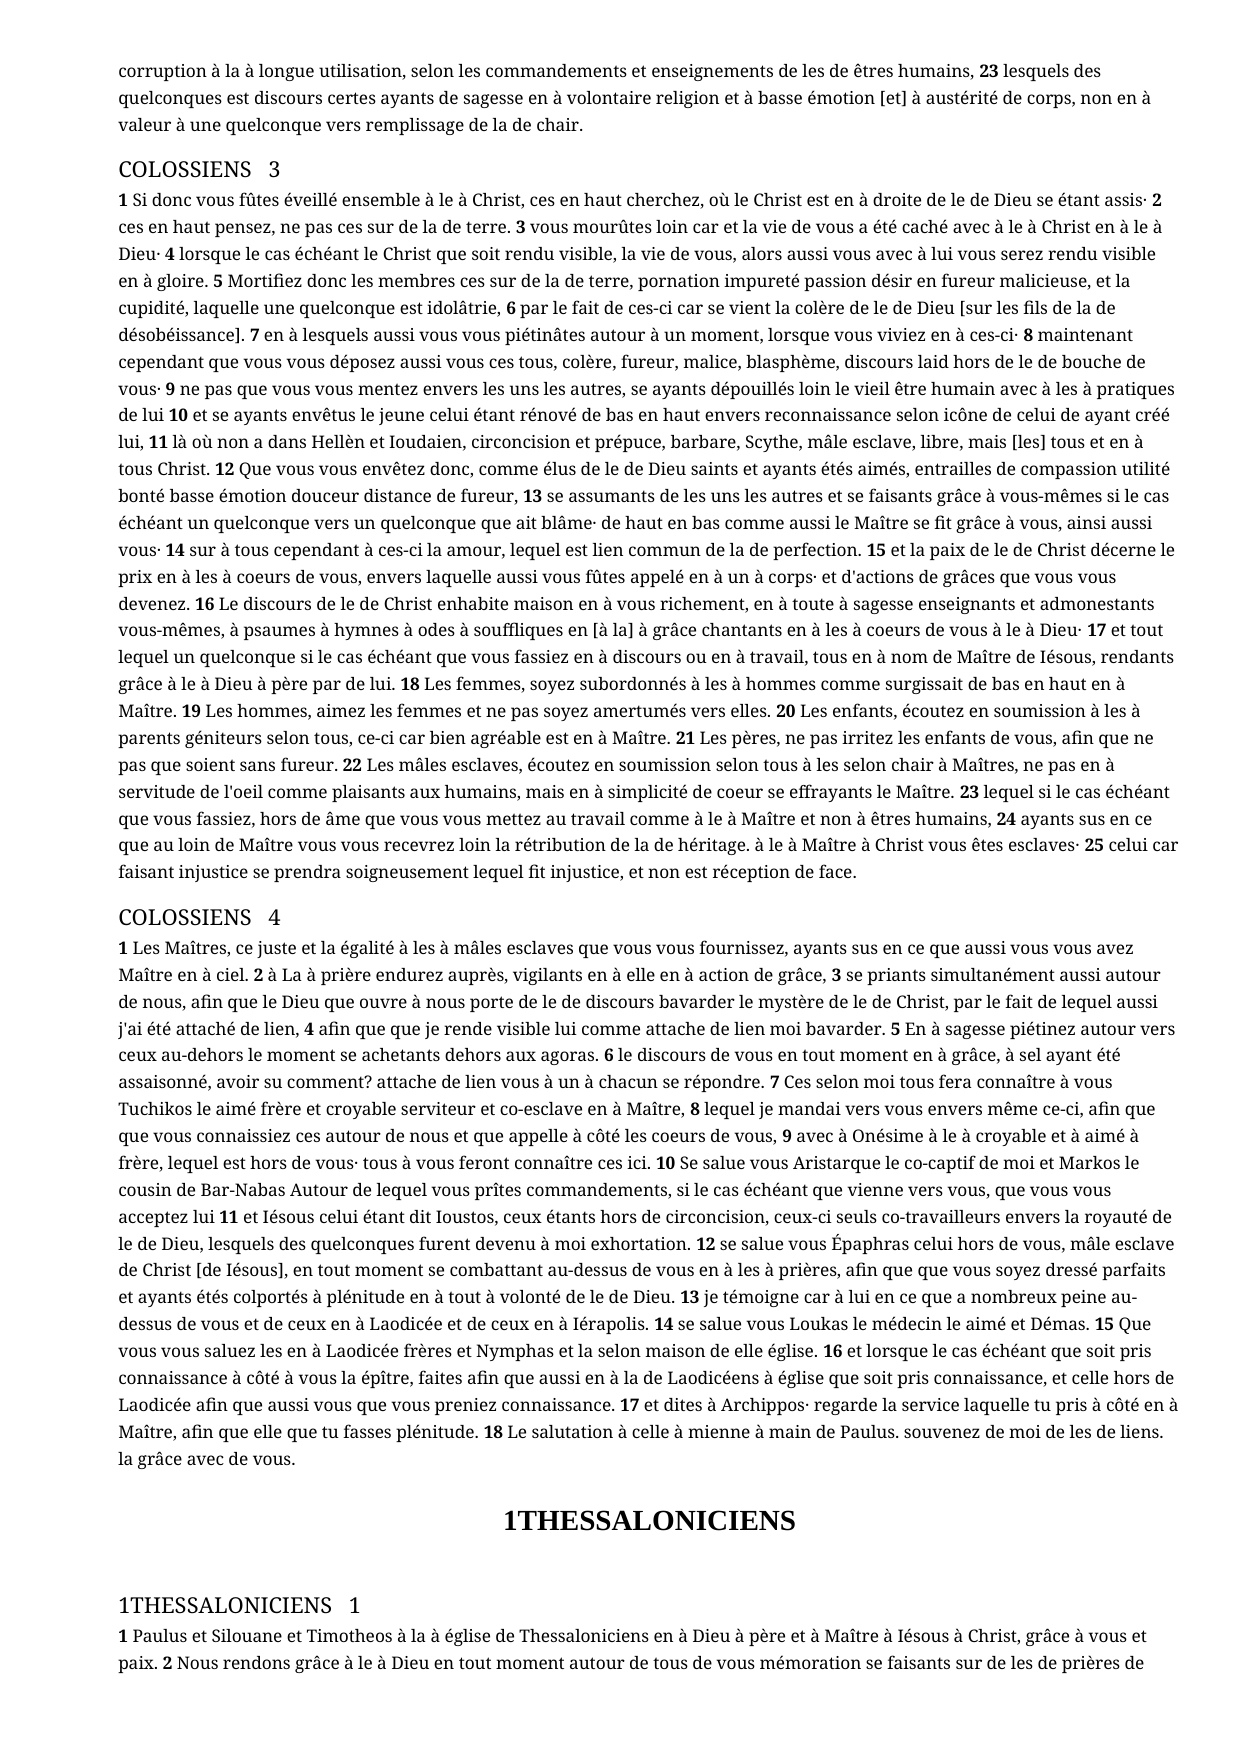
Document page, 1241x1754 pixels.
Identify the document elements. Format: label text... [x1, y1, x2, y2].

subtitle 1THESSALONICIENS [118, 1503, 1181, 1536]
text COLOSSIENS 3 [118, 154, 1181, 184]
text COLOSSIENS 4 [118, 902, 1181, 932]
text 1THESSALONICIENS 1 [118, 1590, 1181, 1620]
text 1 Si donc vous fûtes éveillé ensemble à le à Christ, ces en haut cherchez, où le Christ est en à droite de le de Dieu se étant assis· 2 ces en haut pensez, ne pas ces sur de la de terre. 3 vous mourûtes loin car et la vie de vous a été caché avec à le à Christ en à le à Dieu· 4 lorsque le cas échéant le Christ que soit rendu visible, la vie de vous, alors aussi vous avec à lui vous serez rendu visible en à gloire. 5 Mortifiez donc les membres ces sur de la de terre, pornation impureté passion désir en fureur malicieuse, et la cupidité, laquelle une quelconque est idolâtrie, 6 par le fait de ces-ci car se vient la colère de le de Dieu [sur les fils de la de désobéissance]. 7 en à lesquels aussi vous vous piétinâtes autour à un moment, lorsque vous viviez en à ces-ci· 8 maintenant cependant que vous vous déposez aussi vous ces tous, colère, fureur, malice, blasphème, discours laid hors de le de bouche de vous· 9 ne pas que vous vous mentez envers les uns les autres, se ayants dépouillés loin le vieil être humain avec à les à pratiques de lui 10 et se ayants envêtus le jeune celui étant rénové de bas en haut envers reconnaissance selon icône de celui de ayant créé lui, 11 là où non a dans Hellèn et Ioudaien, circoncision et prépuce, barbare, Scythe, mâle esclave, libre, mais [les] tous et en à tous Christ. 12 Que vous vous envêtez donc, comme élus de le de Dieu saints et ayants étés aimés, entrailles de compassion utilité bonté basse émotion douceur distance de fureur, 13 se assumants de les uns les autres et se faisants grâce à vous-mêmes si le cas échéant un quelconque vers un quelconque que ait blâme· de haut en bas comme aussi le Maître se fit grâce à vous, ainsi aussi vous· 14 sur à tous cependant à ces-ci la amour, lequel est lien commun de la de perfection. 15 et la paix de le de Christ décerne le prix en à les à coeurs de vous, envers laquelle aussi vous fûtes appelé en à un à corps· et d'actions de grâces que vous vous devenez. 16 Le discours de le de Christ enhabite maison en à vous richement, en à toute à sagesse enseignants et admonestants vous-mêmes, à psaumes à hymnes à odes à souffliques en [à la] à grâce chantants en à les à coeurs de vous à le à Dieu· 17 et tout lequel un quelconque si le cas échéant que vous fassiez en à discours ou en à travail, tous en à nom de Maître de Iésous, rendants grâce à le à Dieu à père par de lui. 18 Les femmes, soyez subordonnés à les à hommes comme surgissait de bas en haut en à Maître. 19 Les hommes, aimez les femmes et ne pas soyez amertumés vers elles. 20 Les enfants, écoutez en soumission à les à parents géniteurs selon tous, ce-ci car bien agréable est en à Maître. 21 Les pères, ne pas irritez les enfants de vous, afin que ne pas que soient sans fureur. 22 Les mâles esclaves, écoutez en soumission selon tous à les selon chair à Maîtres, ne pas en à servitude de l'oeil comme plaisants aux humains, mais en à simplicité de coeur se effrayants le Maître. 23 lequel si le cas échéant que vous fassiez, hors de âme que vous vous mettez au travail comme à le à Maître et non à êtres humains, 24 ayants sus en ce que au loin de Maître vous vous recevrez loin la rétribution de la de héritage. à le à Maître à Christ vous êtes esclaves· 25 celui car faisant injustice se prendra soigneusement lequel fit injustice, et non est réception de face. [118, 188, 1181, 884]
text 1 Paulus et Silouane et Timotheos à la à église de Thessaloniciens en à Dieu à père et à Maître à Iésous à Christ, grâce à vous et paix. 2 Nous rendons grâce à le à Dieu en tout moment autour de tous de vous mémoration se faisants sur de les de prières de [118, 1624, 1181, 1674]
text corruption à la à longue utilisation, selon les commandements et enseignements de les de êtres humains, 23 lesquels des quelconques est discours certes ayants de sagesse en à volontaire religion et à basse émotion [et] à austérité de corps, non en à valeur à une quelconque vers remplissage de la de chair. [118, 59, 1181, 136]
text 1 Les Maîtres, ce juste et la égalité à les à mâles esclaves que vous vous fournissez, ayants sus en ce que aussi vous vous avez Maître en à ciel. 2 à La à prière endurez auprès, vigilants en à elle en à action de grâce, 3 se priants simultanément aussi autour de nous, afin que le Dieu que ouvre à nous porte de le de discours bavarder le mystère de le de Christ, par le fait de lequel aussi j'ai été attaché de lien, 4 afin que que je rende visible lui comme attache de lien moi bavarder. 5 En à sagesse piétinez autour vers ceux au-dehors le moment se achetants dehors aux agoras. 6 le discours de vous en tout moment en à grâce, à sel ayant été assaisonné, avoir su comment? attache de lien vous à un à chacun se répondre. 7 Ces selon moi tous fera connaître à vous Tuchikos le aimé frère et croyable serviteur et co-esclave en à Maître, 8 lequel je mandai vers vous envers même ce-ci, afin que que vous connaissiez ces autour de nous et que appelle à côté les coeurs de vous, 9 avec à Onésime à le à croyable et à aimé à frère, lequel est hors de vous· tous à vous feront connaître ces ici. 10 Se salue vous Aristarque le co-captif de moi et Markos le cousin de Bar-Nabas Autour de lequel vous prîtes commandements, si le cas échéant que vienne vers vous, que vous vous acceptez lui 11 et Iésous celui étant dit Ioustos, ceux étants hors de circoncision, ceux-ci seuls co-travailleurs envers la royauté de le de Dieu, lesquels des quelconques furent devenu à moi exhortation. 12 se salue vous Épaphras celui hors de vous, mâle esclave de Christ [de Iésous], en tout moment se combattant au-dessus de vous en à les à prières, afin que que vous soyez dressé parfaits et ayants étés colportés à plénitude en à tout à volonté de le de Dieu. 13 je témoigne car à lui en ce que a nombreux peine au-dessus de vous et de ceux en à Laodicée et de ceux en à Iérapolis. 14 se salue vous Loukas le médecin le aimé et Démas. 15 Que vous vous saluez les en à Laodicée frères et Nymphas et la selon maison de elle église. 16 et lorsque le cas échéant que soit pris connaissance à côté à vous la épître, faites afin que aussi en à la de Laodicéens à église que soit pris connaissance, et celle hors de Laodicée afin que aussi vous que vous preniez connaissance. 17 et dites à Archippos· regarde la service laquelle tu pris à côté en à Maître, afin que elle que tu fasses plénitude. 18 Le salutation à celle à mienne à main de Paulus. souvenez de moi de les de liens. la grâce avec de vous. [118, 936, 1181, 1470]
